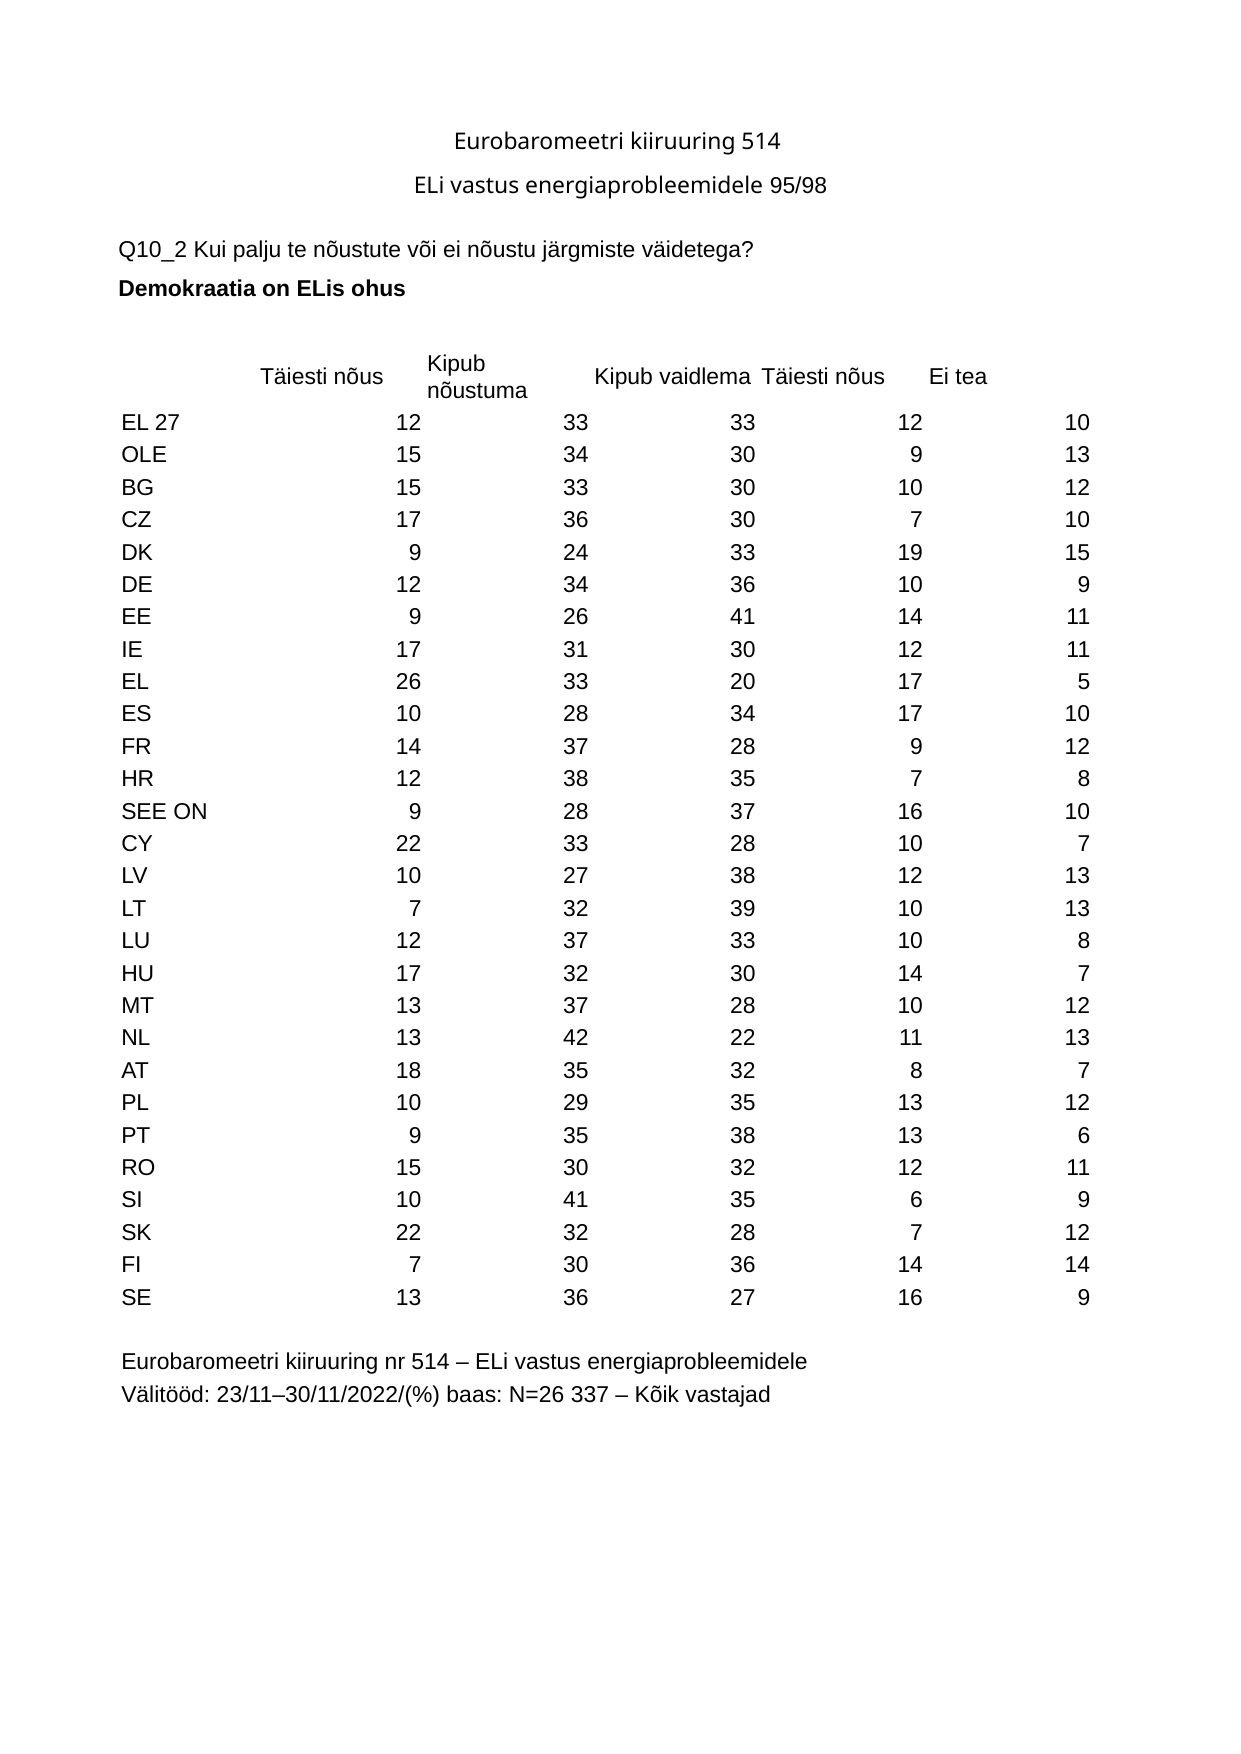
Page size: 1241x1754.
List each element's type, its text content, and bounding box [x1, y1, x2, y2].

table_cell 38 [591, 1119, 758, 1151]
table_cell 12 [257, 568, 424, 600]
table_cell 32 [591, 1054, 758, 1086]
table_cell 12 [758, 633, 926, 665]
table_cell 37 [424, 989, 591, 1021]
table_cell 10 [758, 827, 926, 859]
table_cell 30 [424, 1248, 591, 1281]
table_cell EE [118, 600, 257, 633]
table_cell 33 [591, 924, 758, 957]
table_cell Välitööd: 23/11–30/11/2022/(%) baas: N=26 337 – Kõik vastajad [118, 1378, 1093, 1410]
table_cell 17 [257, 957, 424, 989]
table_cell AT [118, 1054, 257, 1086]
table_cell 41 [591, 600, 758, 633]
table_cell 9 [257, 535, 424, 568]
table_cell 24 [424, 535, 591, 568]
table_cell 7 [257, 892, 424, 924]
table_cell 33 [591, 406, 758, 438]
table_cell 28 [424, 698, 591, 730]
table_cell 36 [424, 503, 591, 535]
table_cell SE [118, 1281, 257, 1313]
table_cell 28 [591, 827, 758, 859]
table_header Ei tea [926, 347, 1093, 406]
table_cell 22 [257, 1216, 424, 1248]
table_cell 8 [926, 762, 1093, 794]
table_cell 15 [926, 535, 1093, 568]
table_cell 20 [591, 665, 758, 697]
table_cell 22 [257, 827, 424, 859]
table_cell 30 [591, 633, 758, 665]
table_cell 35 [591, 1086, 758, 1118]
table_cell 29 [424, 1086, 591, 1118]
table_cell 34 [424, 438, 591, 471]
table_cell 9 [257, 795, 424, 827]
table_cell 9 [257, 1119, 424, 1151]
table_cell 12 [758, 859, 926, 892]
table_cell RO [118, 1151, 257, 1183]
table_cell 12 [257, 406, 424, 438]
table_cell 41 [424, 1183, 591, 1216]
table_cell 26 [424, 600, 591, 633]
table_cell 9 [257, 600, 424, 633]
table_cell 34 [424, 568, 591, 600]
table_cell 5 [926, 665, 1093, 697]
table_cell Eurobaromeetri kiiruuring nr 514 – ELi vastus energiaprobleemidele [118, 1345, 1093, 1378]
table_cell 8 [758, 1054, 926, 1086]
table_cell [926, 1313, 1093, 1345]
table_cell DE [118, 568, 257, 600]
table_cell LU [118, 924, 257, 957]
table_cell 14 [257, 730, 424, 762]
table_cell 17 [257, 633, 424, 665]
table_cell 14 [758, 1248, 926, 1281]
table_cell [758, 1313, 926, 1345]
table_cell FI [118, 1248, 257, 1281]
table_cell 7 [758, 503, 926, 535]
table_cell 13 [926, 859, 1093, 892]
table_cell 12 [926, 730, 1093, 762]
table_cell HU [118, 957, 257, 989]
table_cell 28 [424, 795, 591, 827]
table_header Kipub vaidlema [591, 347, 758, 406]
table_cell [424, 1313, 591, 1345]
table_cell 15 [257, 471, 424, 503]
table_cell 7 [926, 1054, 1093, 1086]
table_cell 9 [758, 438, 926, 471]
table_cell 12 [758, 406, 926, 438]
table_cell 13 [758, 1119, 926, 1151]
table_cell [591, 1313, 758, 1345]
table_cell 14 [758, 957, 926, 989]
table_cell 33 [424, 406, 591, 438]
table_cell 7 [758, 762, 926, 794]
table_cell 37 [424, 730, 591, 762]
table_cell 10 [257, 859, 424, 892]
table_cell 7 [257, 1248, 424, 1281]
table_cell CY [118, 827, 257, 859]
table_cell 17 [257, 503, 424, 535]
table_cell 12 [758, 1151, 926, 1183]
table_cell IE [118, 633, 257, 665]
table_cell DK [118, 535, 257, 568]
table_cell OLE [118, 438, 257, 471]
table_cell 42 [424, 1021, 591, 1054]
table_cell 12 [926, 989, 1093, 1021]
table_cell 16 [758, 795, 926, 827]
table_cell 10 [758, 568, 926, 600]
table_cell 32 [591, 1151, 758, 1183]
table_cell 31 [424, 633, 591, 665]
table_cell 10 [926, 795, 1093, 827]
table_cell 33 [424, 665, 591, 697]
table_cell 13 [257, 1021, 424, 1054]
table_cell PT [118, 1119, 257, 1151]
table_cell LV [118, 859, 257, 892]
table_cell 19 [758, 535, 926, 568]
table_cell 27 [424, 859, 591, 892]
table_cell BG [118, 471, 257, 503]
table_cell 36 [424, 1281, 591, 1313]
table_cell 34 [591, 698, 758, 730]
table_cell 35 [591, 762, 758, 794]
table_cell 9 [926, 568, 1093, 600]
text Q10_2 Kui palju te nõustute või ei nõustu järgmiste väidetega? [118, 236, 1122, 262]
table_cell 12 [257, 924, 424, 957]
table_cell 13 [926, 438, 1093, 471]
table_cell 13 [926, 1021, 1093, 1054]
table_cell 7 [926, 957, 1093, 989]
table_cell 38 [591, 859, 758, 892]
table_cell [118, 1313, 257, 1345]
table_cell 9 [758, 730, 926, 762]
table_cell EL 27 [118, 406, 257, 438]
table_cell 32 [424, 892, 591, 924]
table_cell 11 [758, 1021, 926, 1054]
table_cell 16 [758, 1281, 926, 1313]
table_cell 10 [926, 406, 1093, 438]
table_cell 33 [591, 535, 758, 568]
table_cell 10 [257, 1086, 424, 1118]
table_cell ES [118, 698, 257, 730]
table_cell 36 [591, 568, 758, 600]
table_cell 10 [758, 471, 926, 503]
table_cell FR [118, 730, 257, 762]
table_cell 35 [424, 1119, 591, 1151]
table_cell 13 [257, 989, 424, 1021]
table_cell 36 [591, 1248, 758, 1281]
table_cell 9 [926, 1281, 1093, 1313]
table_cell 10 [758, 989, 926, 1021]
table_cell 6 [758, 1183, 926, 1216]
table_cell 12 [926, 1216, 1093, 1248]
table_cell 7 [758, 1216, 926, 1248]
table_cell 11 [926, 633, 1093, 665]
table_cell 35 [591, 1183, 758, 1216]
table_cell 30 [591, 503, 758, 535]
table_header Täiesti nõus [758, 347, 926, 406]
text Demokraatia on ELis ohus [118, 275, 1122, 302]
table_cell SEE ON [118, 795, 257, 827]
table_header Kipub nõustuma [424, 347, 591, 406]
table_cell 37 [591, 795, 758, 827]
table_cell 9 [926, 1183, 1093, 1216]
table_cell 12 [257, 762, 424, 794]
table_header [118, 347, 257, 406]
table_cell 13 [758, 1086, 926, 1118]
table_cell HR [118, 762, 257, 794]
table_cell 15 [257, 1151, 424, 1183]
table_cell 10 [257, 1183, 424, 1216]
table_cell 10 [758, 892, 926, 924]
table_cell 30 [591, 471, 758, 503]
table_cell LT [118, 892, 257, 924]
table_cell 28 [591, 1216, 758, 1248]
table_cell 13 [257, 1281, 424, 1313]
table_cell 37 [424, 924, 591, 957]
table_cell 14 [926, 1248, 1093, 1281]
table_cell 10 [926, 503, 1093, 535]
table_cell 38 [424, 762, 591, 794]
table_cell 17 [758, 698, 926, 730]
table_cell MT [118, 989, 257, 1021]
table_cell 11 [926, 600, 1093, 633]
table_cell SI [118, 1183, 257, 1216]
table_cell 28 [591, 989, 758, 1021]
table_cell 22 [591, 1021, 758, 1054]
table_cell 35 [424, 1054, 591, 1086]
table_cell 10 [257, 698, 424, 730]
table_cell PL [118, 1086, 257, 1118]
table_cell 12 [926, 471, 1093, 503]
table_cell 26 [257, 665, 424, 697]
table_cell 8 [926, 924, 1093, 957]
table_cell 13 [926, 892, 1093, 924]
table_cell 14 [758, 600, 926, 633]
table_cell 32 [424, 1216, 591, 1248]
table_cell 28 [591, 730, 758, 762]
table_cell 33 [424, 827, 591, 859]
table_cell [257, 1313, 424, 1345]
table_cell 11 [926, 1151, 1093, 1183]
table_cell 10 [758, 924, 926, 957]
table_cell 10 [926, 698, 1093, 730]
table_cell 12 [926, 1086, 1093, 1118]
table_cell 6 [926, 1119, 1093, 1151]
table_cell 18 [257, 1054, 424, 1086]
table_header Täiesti nõus [257, 347, 424, 406]
table_cell NL [118, 1021, 257, 1054]
table_cell EL [118, 665, 257, 697]
table_cell SK [118, 1216, 257, 1248]
table_cell 30 [591, 438, 758, 471]
table_cell 33 [424, 471, 591, 503]
table_cell 30 [424, 1151, 591, 1183]
table_cell 32 [424, 957, 591, 989]
table_cell 15 [257, 438, 424, 471]
table_cell 30 [591, 957, 758, 989]
table_cell 39 [591, 892, 758, 924]
table_cell 7 [926, 827, 1093, 859]
table_cell 17 [758, 665, 926, 697]
table_cell CZ [118, 503, 257, 535]
table_cell 27 [591, 1281, 758, 1313]
